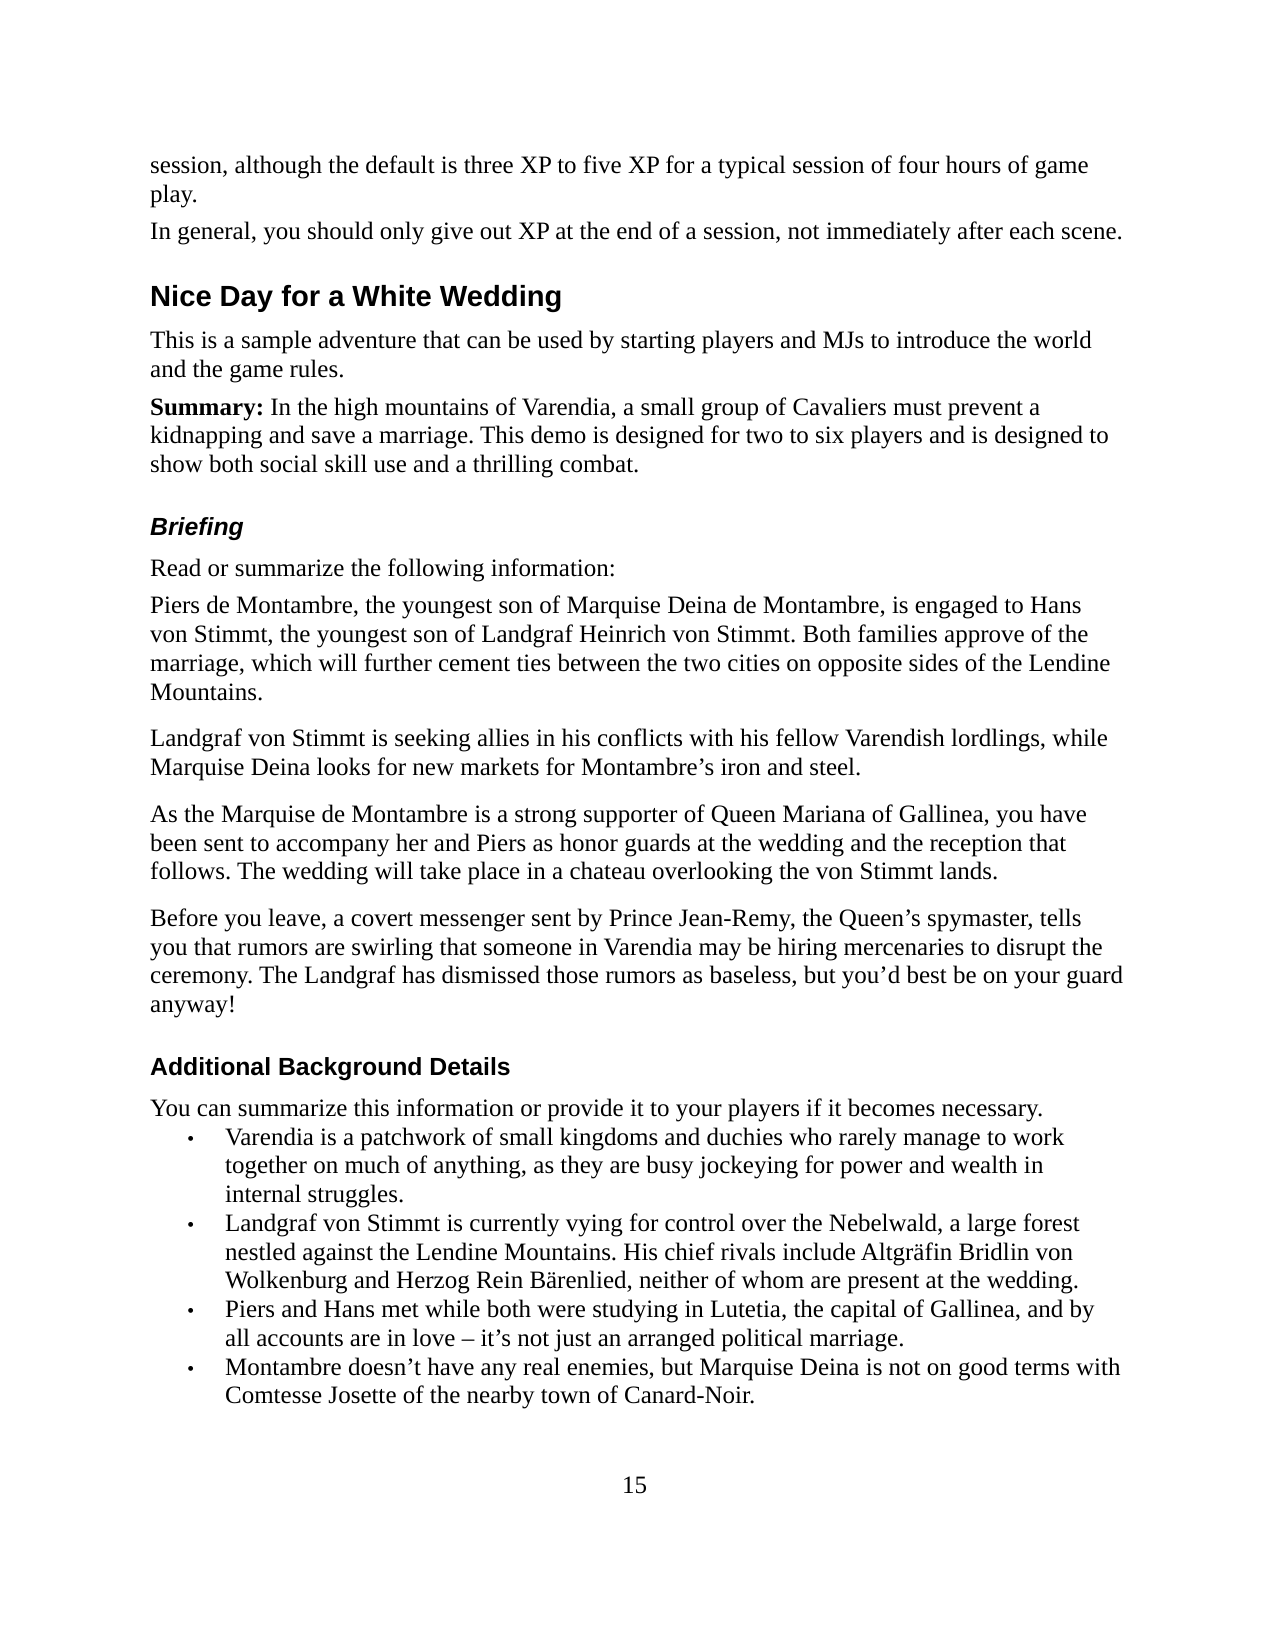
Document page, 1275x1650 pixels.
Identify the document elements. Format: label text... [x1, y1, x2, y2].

subtitle Briefing [150, 512, 1125, 540]
text Piers de Montambre, the youngest son of Marquise Deina de Montambre, is engaged to Hans von Stimmt, the youngest son of Landgraf Heinrich von Stimmt. Both families approve of the marriage, which will further cement ties between the two cities on opposite sides of the Lendine Mountains. [150, 591, 1125, 706]
list Piers and Hans met while both were studying in Lutetia, the capital of Gallinea, and by all accounts are in love – it’s not just an arranged political marriage. [187, 1294, 1125, 1352]
text Summary: In the high mountains of Varendia, a small group of Cavaliers must prevent a kidnapping and save a marriage. This demo is designed for two to six players and is designed to show both social skill use and a thrilling combat. [150, 392, 1125, 478]
text This is a sample adventure that can be used by starting players and MJs to introduce the world and the game rules. [150, 325, 1125, 383]
list Landgraf von Stimmt is currently vying for control over the Nebelwald, a large forest nestled against the Lendine Mountains. His chief rivals include Altgräfin Bridlin von Wolkenburg and Herzog Rein Bärenlied, neither of whom are present at the wedding. [187, 1208, 1125, 1294]
text Landgraf von Stimmt is seeking allies in his conflicts with his fellow Varendish lordlings, while Marquise Deina looks for new markets for Montambre’s iron and steel. [150, 723, 1125, 781]
list Montambre doesn’t have any real enemies, but Marquise Deina is not on good terms with Comtesse Josette of the nearby town of Canard-Noir. [187, 1352, 1125, 1409]
subtitle Additional Background Details [150, 1052, 1125, 1081]
text You can summarize this information or provide it to your players if it becomes necessary. [150, 1093, 1125, 1122]
text As the Marquise de Montambre is a strong supporter of Queen Mariana of Gallinea, you have been sent to accompany her and Piers as honor guards at the wedding and the reception that follows. The wedding will take place in a chateau overlooking the von Stimmt lands. [150, 799, 1125, 885]
text Before you leave, a covert messenger sent by Prince Jean-Remy, the Queen’s spymaster, tells you that rumors are swirling that someone in Varendia may be hiring mercenaries to disrupt the ceremony. The Landgraf has dismissed those rumors as baseless, but you’d best be on your guard anyway! [150, 903, 1125, 1018]
list Varendia is a patchwork of small kingdoms and duchies who rarely manage to work together on much of anything, as they are busy jockeying for power and wealth in internal struggles. [187, 1122, 1125, 1208]
text In general, you should only give out XP at the end of a session, not immediately after each scene. [150, 216, 1125, 245]
text session, although the default is three XP to five XP for a typical session of four hours of game play. [150, 150, 1125, 207]
subtitle Nice Day for a White Wedding [150, 279, 1125, 313]
text Read or summarize the following information: [150, 553, 1125, 582]
